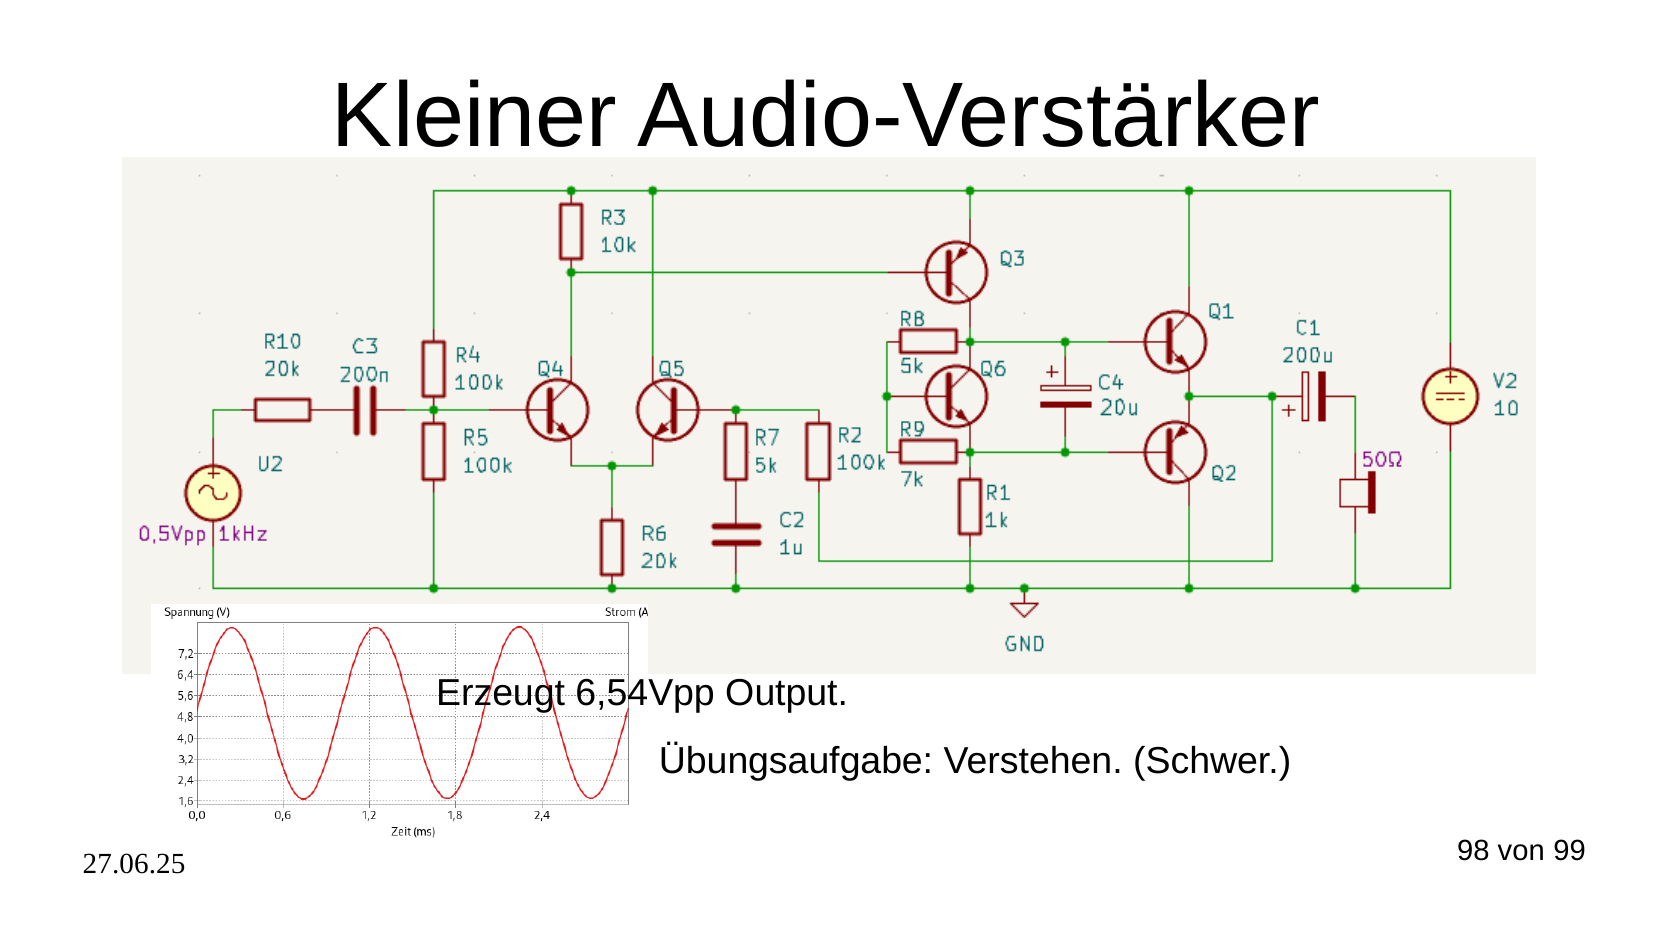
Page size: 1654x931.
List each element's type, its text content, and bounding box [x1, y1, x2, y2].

picture [122, 157, 1536, 839]
text_box Erzeugt 6,54Vpp Output. [421, 663, 875, 721]
text_box Übungsaufgabe: Verstehen. (Schwer.) [644, 732, 1548, 815]
title Kleiner Audio-Verstärker [82, 37, 1571, 193]
